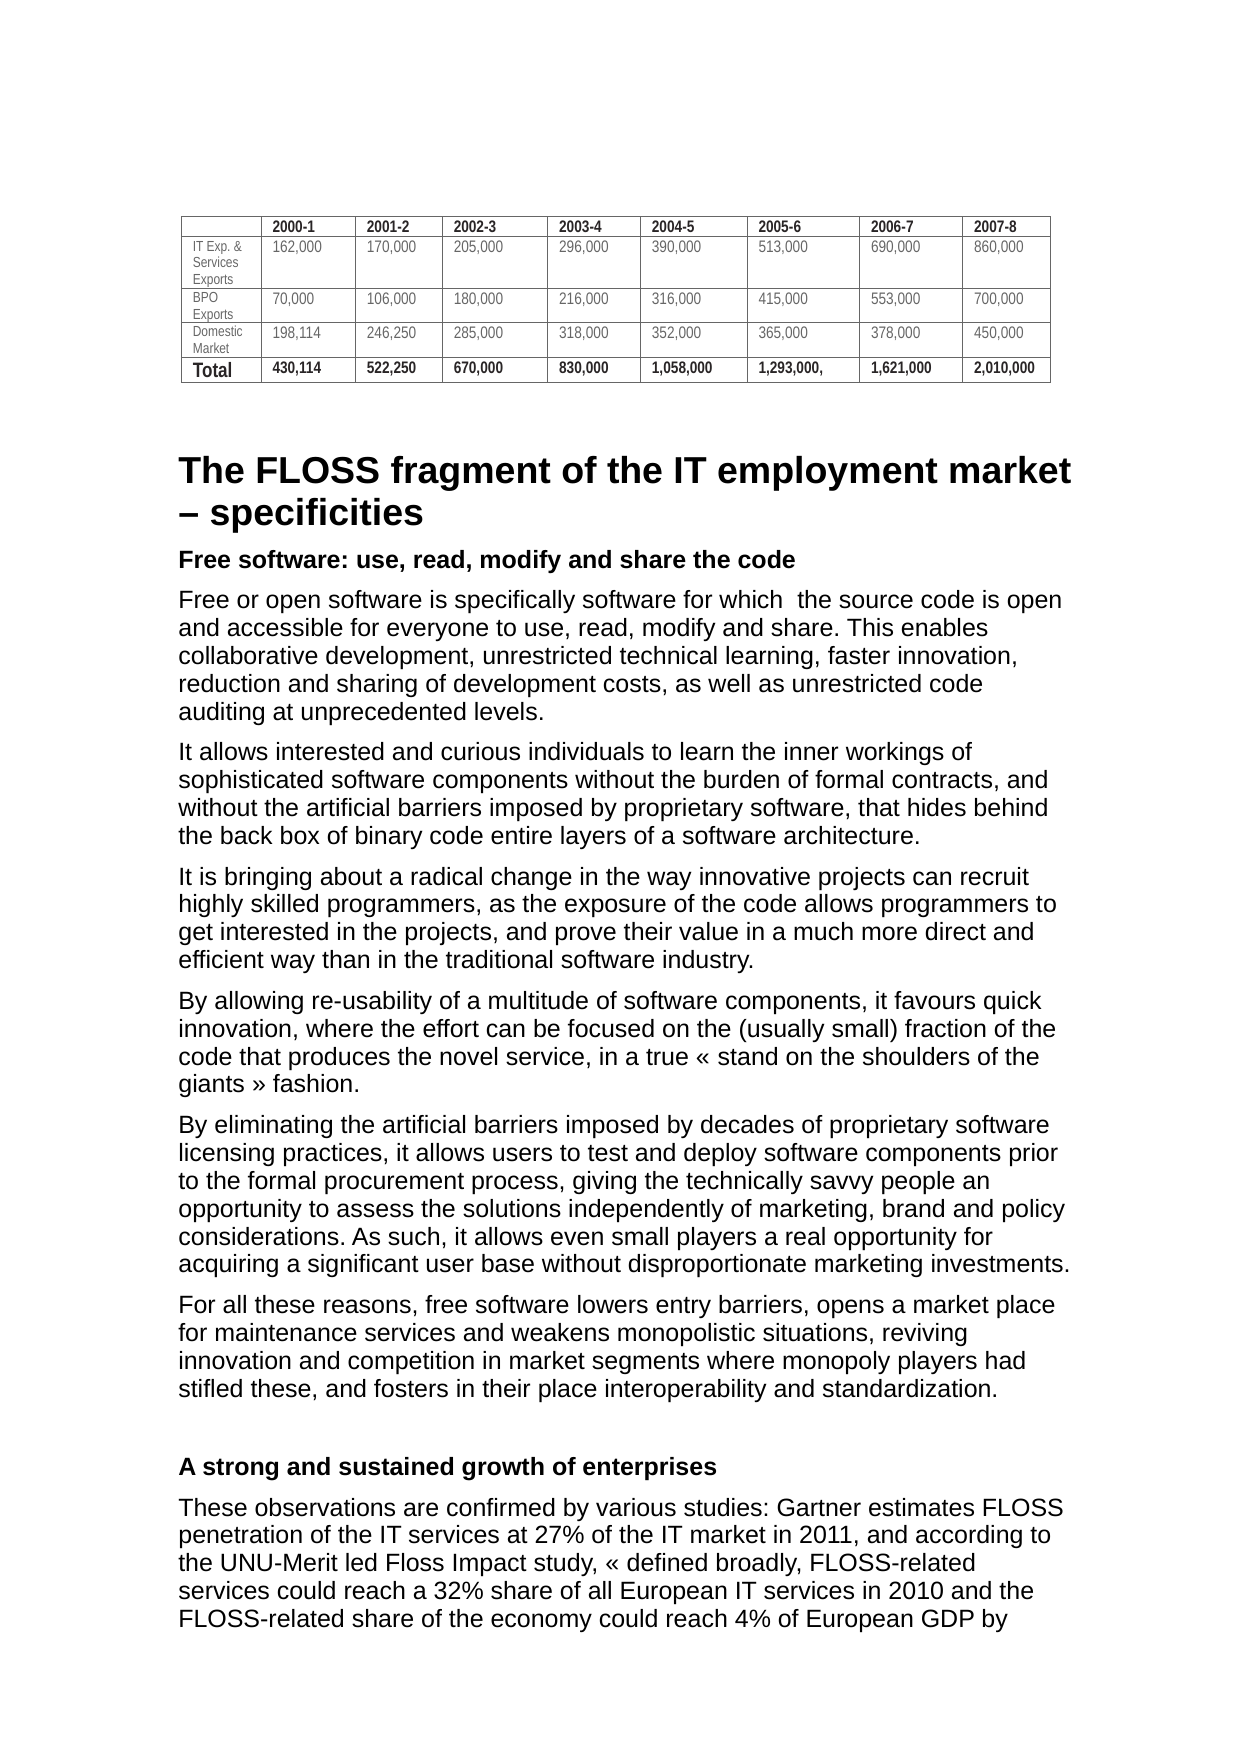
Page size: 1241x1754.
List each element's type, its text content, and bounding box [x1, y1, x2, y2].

text These observations are confirmed by various studies: Gartner estimates FLOSS penetration of the IT services at 27% of the IT market in 2011, and according to the UNU-Merit led Floss Impact study, « defined broadly, FLOSS-related services could reach a 32% share of all European IT services in 2010 and the FLOSS-related share of the economy could reach 4% of European GDP by [178, 1493, 1072, 1633]
table_cell 860,000 [963, 237, 1050, 288]
table_header 2006-7 [860, 217, 962, 236]
table_cell 70,000 [262, 289, 355, 322]
table_cell 1,621,000 [860, 358, 962, 382]
table_cell 352,000 [641, 323, 747, 357]
table_cell 170,000 [356, 237, 442, 288]
table_cell Total [182, 358, 261, 382]
table_cell 553,000 [860, 289, 962, 322]
table_cell 670,000 [443, 358, 547, 382]
table_header 2005-6 [748, 217, 859, 236]
table_cell 106,000 [356, 289, 442, 322]
table_cell 2,010,000 [963, 358, 1050, 382]
table_cell 690,000 [860, 237, 962, 288]
table_cell 216,000 [548, 289, 640, 322]
text By allowing re-usability of a multitude of software components, it favours quick innovation, where the effort can be focused on the (usually small) fraction of the code that produces the novel service, in a true « stand on the shoulders of the giants » fashion. [178, 986, 1072, 1098]
table_cell 316,000 [641, 289, 747, 322]
text A strong and sustained growth of enterprises [178, 1453, 1072, 1481]
text It is bringing about a radical change in the way innovative projects can recruit highly skilled programmers, as the exposure of the code allows programmers to get interested in the projects, and prove their value in a much more direct and efficient way than in the traditional software industry. [178, 862, 1072, 974]
table_header 2004-5 [641, 217, 747, 236]
text Free software: use, read, modify and share the code [178, 546, 1072, 573]
subtitle The FLOSS fragment of the IT employment market – specificities [178, 408, 1072, 533]
table_header [182, 217, 261, 236]
table_cell 318,000 [548, 323, 640, 357]
text By eliminating the artificial barriers imposed by decades of proprietary software licensing practices, it allows users to test and deploy software components prior to the formal procurement process, giving the technically savvy people an opportunity to assess the solutions independently of marketing, brand and policy considerations. As such, it allows even small players a real opportunity for acquiring a significant user base without disproportionate marketing investments. [178, 1111, 1072, 1278]
table_cell 246,250 [356, 323, 442, 357]
table_cell 296,000 [548, 237, 640, 288]
table_cell 162,000 [262, 237, 355, 288]
table_cell 522,250 [356, 358, 442, 382]
table_cell 205,000 [443, 237, 547, 288]
table_header 2000-1 [262, 217, 355, 236]
text Free or open software is specifically software for which the source code is open and accessible for everyone to use, read, modify and share. This enables collaborative development, unrestricted technical learning, faster innovation, reduction and sharing of development costs, as well as unrestricted code auditing at unprecedented levels. [178, 586, 1072, 726]
table_cell 390,000 [641, 237, 747, 288]
table_header 2001-2 [356, 217, 442, 236]
table_cell 700,000 [963, 289, 1050, 322]
table_cell 1,058,000 [641, 358, 747, 382]
table_cell 415,000 [748, 289, 859, 322]
text For all these reasons, free software lowers entry barriers, opens a market place for maintenance services and weakens monopolistic situations, reviving innovation and competition in market segments where monopoly players had stifled these, and fosters in their place interoperability and standardization. [178, 1291, 1072, 1402]
table_header 2003-4 [548, 217, 640, 236]
table_header 2002-3 [443, 217, 547, 236]
table_cell 830,000 [548, 358, 640, 382]
text It allows interested and curious individuals to learn the inner workings of sophisticated software components without the burden of formal contracts, and without the artificial barriers imposed by proprietary software, that hides behind the back box of binary code entire layers of a software architecture. [178, 738, 1072, 850]
table_header 2007-8 [963, 217, 1050, 236]
table_cell 430,114 [262, 358, 355, 382]
table_cell 450,000 [963, 323, 1050, 357]
table_cell Domestic Market [182, 323, 261, 357]
table_cell BPO Exports [182, 289, 261, 322]
table_cell 513,000 [748, 237, 859, 288]
table_cell 378,000 [860, 323, 962, 357]
table_cell 198,114 [262, 323, 355, 357]
table_cell IT Exp. & Services Exports [182, 237, 261, 288]
table_cell 285,000 [443, 323, 547, 357]
table_cell 1,293,000, [748, 358, 859, 382]
table_cell 180,000 [443, 289, 547, 322]
table_cell 365,000 [748, 323, 859, 357]
